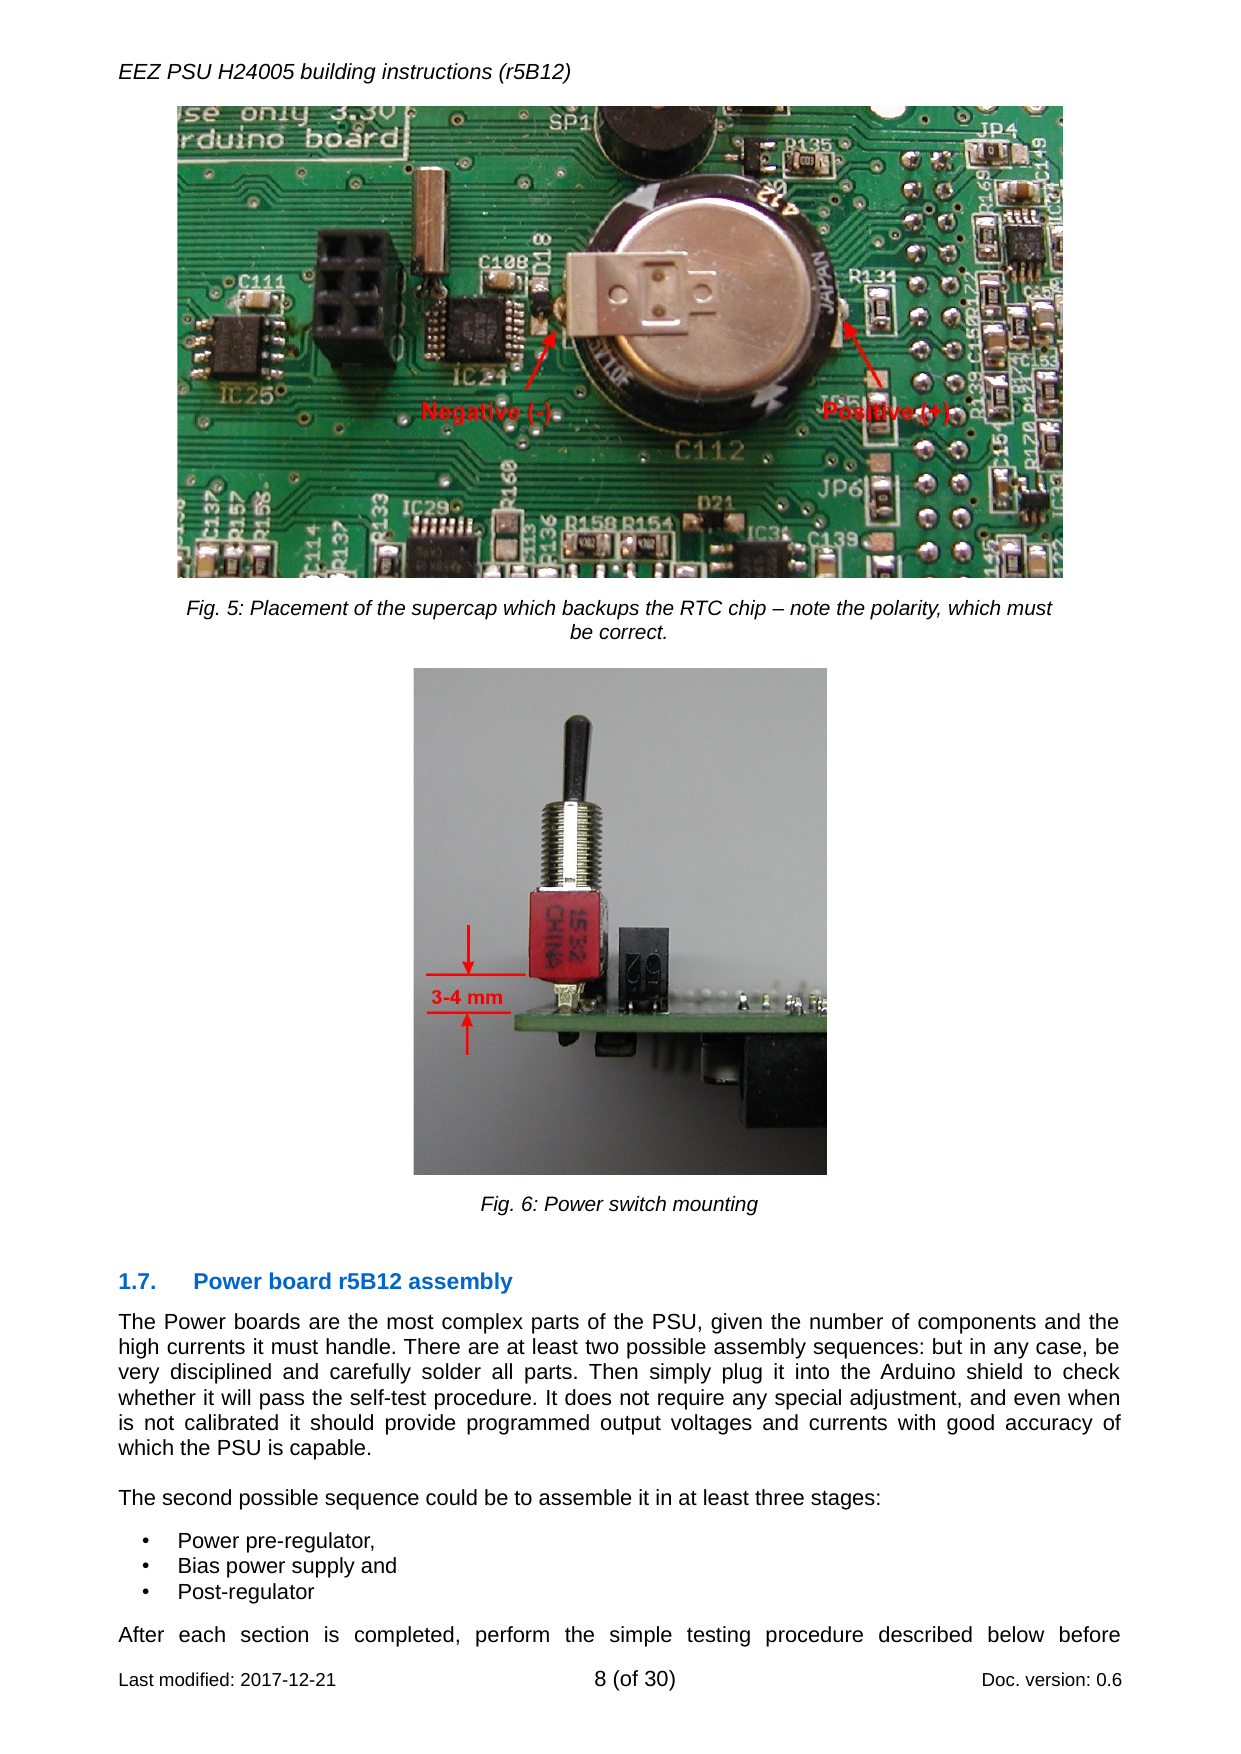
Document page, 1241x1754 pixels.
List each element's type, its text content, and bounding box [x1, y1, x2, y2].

list Power pre-regulator, [142, 1528, 1110, 1553]
text The second possible sequence could be to assemble it in at least three stages: [118, 1485, 1122, 1510]
text The Power boards are the most complex parts of the PSU, given the number of components and the high currents it must handle. There are at least two possible assembly sequences: but in any case, be very disciplined and carefully solder all parts. Then simply plug it into the Arduino shield to check whether it will pass the self-test procedure. It does not require any special adjustment, and even when is not calibrated it should provide programmed output voltages and currents with good accuracy of which the PSU is capable. [118, 1309, 1122, 1460]
text Fig. 5: Placement of the supercap which backups the RTC chip – note the polarity, which must be correct. [177, 578, 1063, 644]
list Post-regulator [142, 1578, 1110, 1604]
text Fig. 6: Power switch mounting [413, 1175, 827, 1216]
picture [177, 106, 1063, 578]
picture [413, 668, 827, 1175]
text After each section is completed, perform the simple testing procedure described below before [118, 1621, 1122, 1647]
list Bias power supply and [142, 1553, 1110, 1578]
subtitle Power board r5B12 assembly [118, 1268, 1122, 1294]
